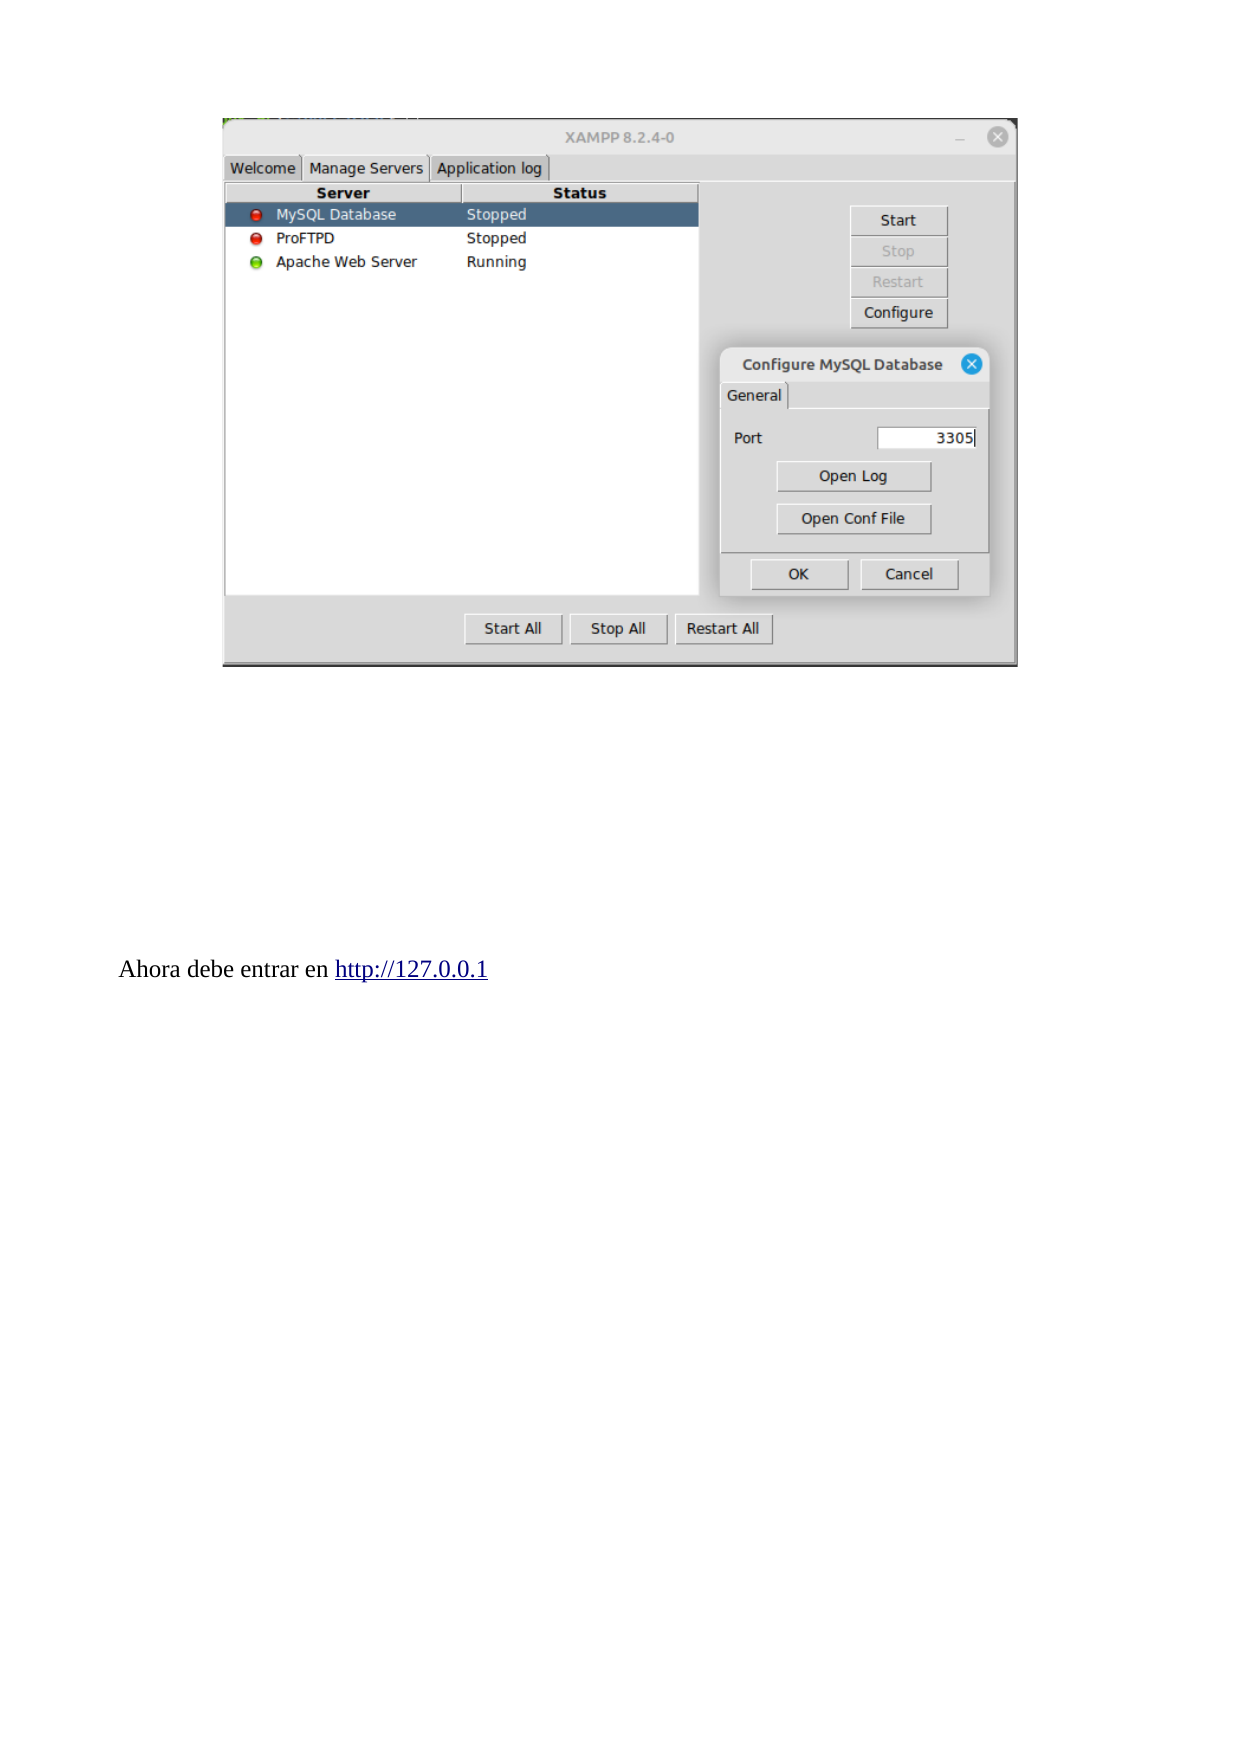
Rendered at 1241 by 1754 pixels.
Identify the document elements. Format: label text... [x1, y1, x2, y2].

text Ahora debe entrar en http://127.0.0.1 [118, 954, 1122, 982]
picture [222, 118, 1018, 667]
